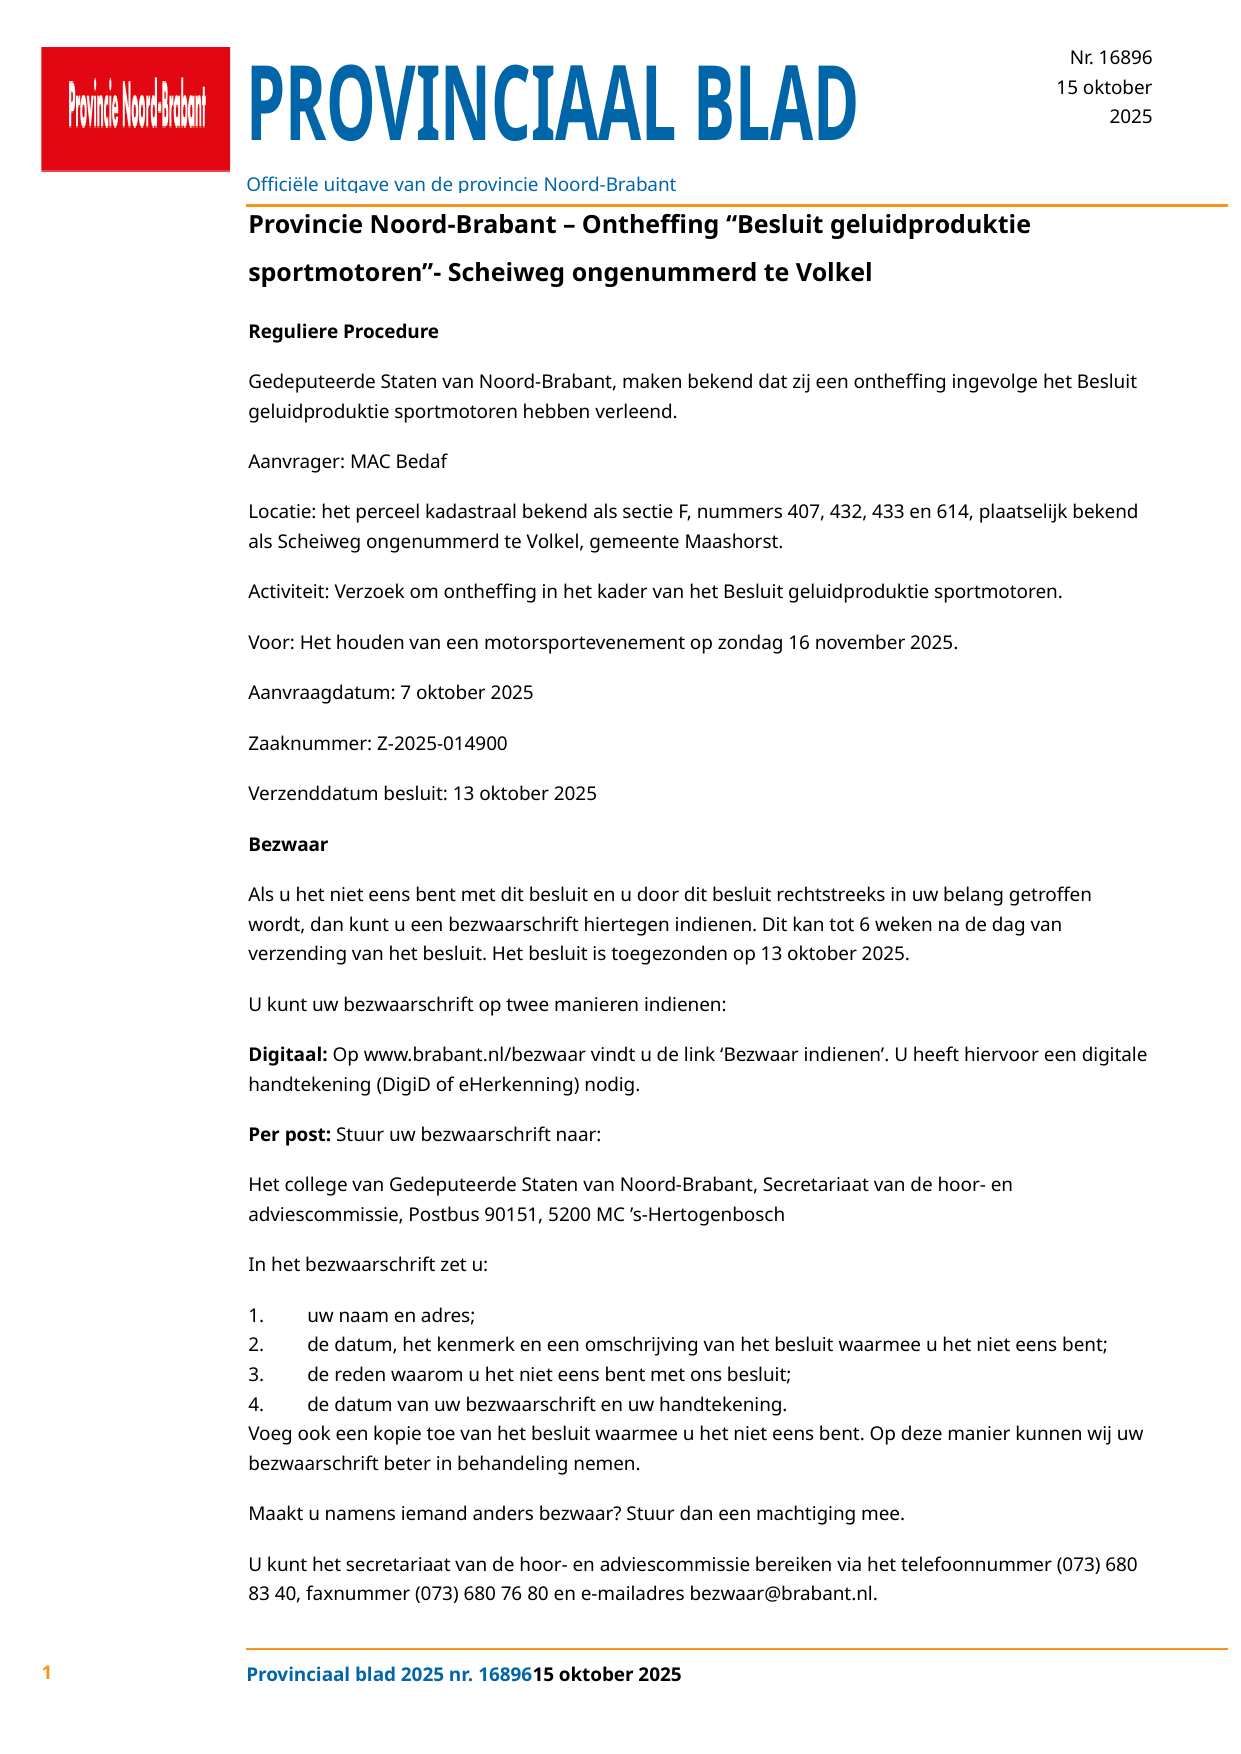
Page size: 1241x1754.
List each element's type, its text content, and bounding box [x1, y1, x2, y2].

text Aanvrager: MAC Bedaf [248, 448, 1152, 474]
text Reguliere Procedure [248, 318, 1152, 344]
text Voeg ook een kopie toe van het besluit waarmee u het niet eens bent. Op deze manier kunnen wij uw bezwaarschrift beter in behandeling nemen. [248, 1420, 1152, 1476]
text Verzenddatum besluit: 13 oktober 2025 [248, 780, 1152, 806]
text Provincie Noord-Brabant – Ontheffing “Besluit geluidproduktie sportmotoren”- Scheiweg ongenummerd te Volkel [248, 207, 1152, 288]
text Het college van Gedeputeerde Staten van Noord-Brabant, Secretariaat van de hoor- en adviescommissie, Postbus 90151, 5200 MC ’s-Hertogenbosch [248, 1172, 1152, 1227]
text Gedeputeerde Staten van Noord-Brabant, maken bekend dat zij een ontheffing ingevolge het Besluit geluidproduktie sportmotoren hebben verleend. [248, 368, 1152, 424]
text Digitaal: Op www.brabant.nl/bezwaar vindt u de link ‘Bezwaar indienen’. U heeft hiervoor een digitale handtekening (DigiD of eHerkenning) nodig. [248, 1041, 1152, 1097]
list de datum, het kenmerk en een omschrijving van het besluit waarmee u het niet eens bent; [248, 1332, 1152, 1357]
text U kunt het secretariaat van de hoor- en adviescommissie bereiken via het telefoonnummer (073) 680 83 40, faxnummer (073) 680 76 80 en e-mailadres bezwaar@brabant.nl. [248, 1551, 1152, 1606]
text Aanvraagdatum: 7 oktober 2025 [248, 679, 1152, 705]
text Maakt u namens iemand anders bezwaar? Stuur dan een machtiging mee. [248, 1500, 1152, 1526]
text Als u het niet eens bent met dit besluit en u door dit besluit rechtstreeks in uw belang getroffen wordt, dan kunt u een bezwaarschrift hiertegen indienen. Dit kan tot 6 weken na de dag van verzending van het besluit. Het besluit is toegezonden op 13 oktober 2025. [248, 881, 1152, 966]
list de datum van uw bezwaarschrift en uw handtekening. [248, 1391, 1152, 1417]
text Bezwaar [248, 831, 1152, 857]
text Per post: Stuur uw bezwaarschrift naar: [248, 1121, 1152, 1147]
text U kunt uw bezwaarschrift op twee manieren indienen: [248, 991, 1152, 1017]
list de reden waarom u het niet eens bent met ons besluit; [248, 1361, 1152, 1387]
text Zaaknummer: Z-2025-014900 [248, 730, 1152, 756]
picture [41, 47, 231, 172]
text Activiteit: Verzoek om ontheffing in het kader van het Besluit geluidproduktie sportmotoren. [248, 579, 1152, 604]
text Voor: Het houden van een motorsportevenement op zondag 16 november 2025. [248, 629, 1152, 655]
list uw naam en adres; [248, 1302, 1152, 1328]
text Locatie: het perceel kadastraal bekend als sectie F, nummers 407, 432, 433 en 614, plaatselijk bekend als Scheiweg ongenummerd te Volkel, gemeente Maashorst. [248, 499, 1152, 554]
text In het bezwaarschrift zet u: [248, 1252, 1152, 1277]
